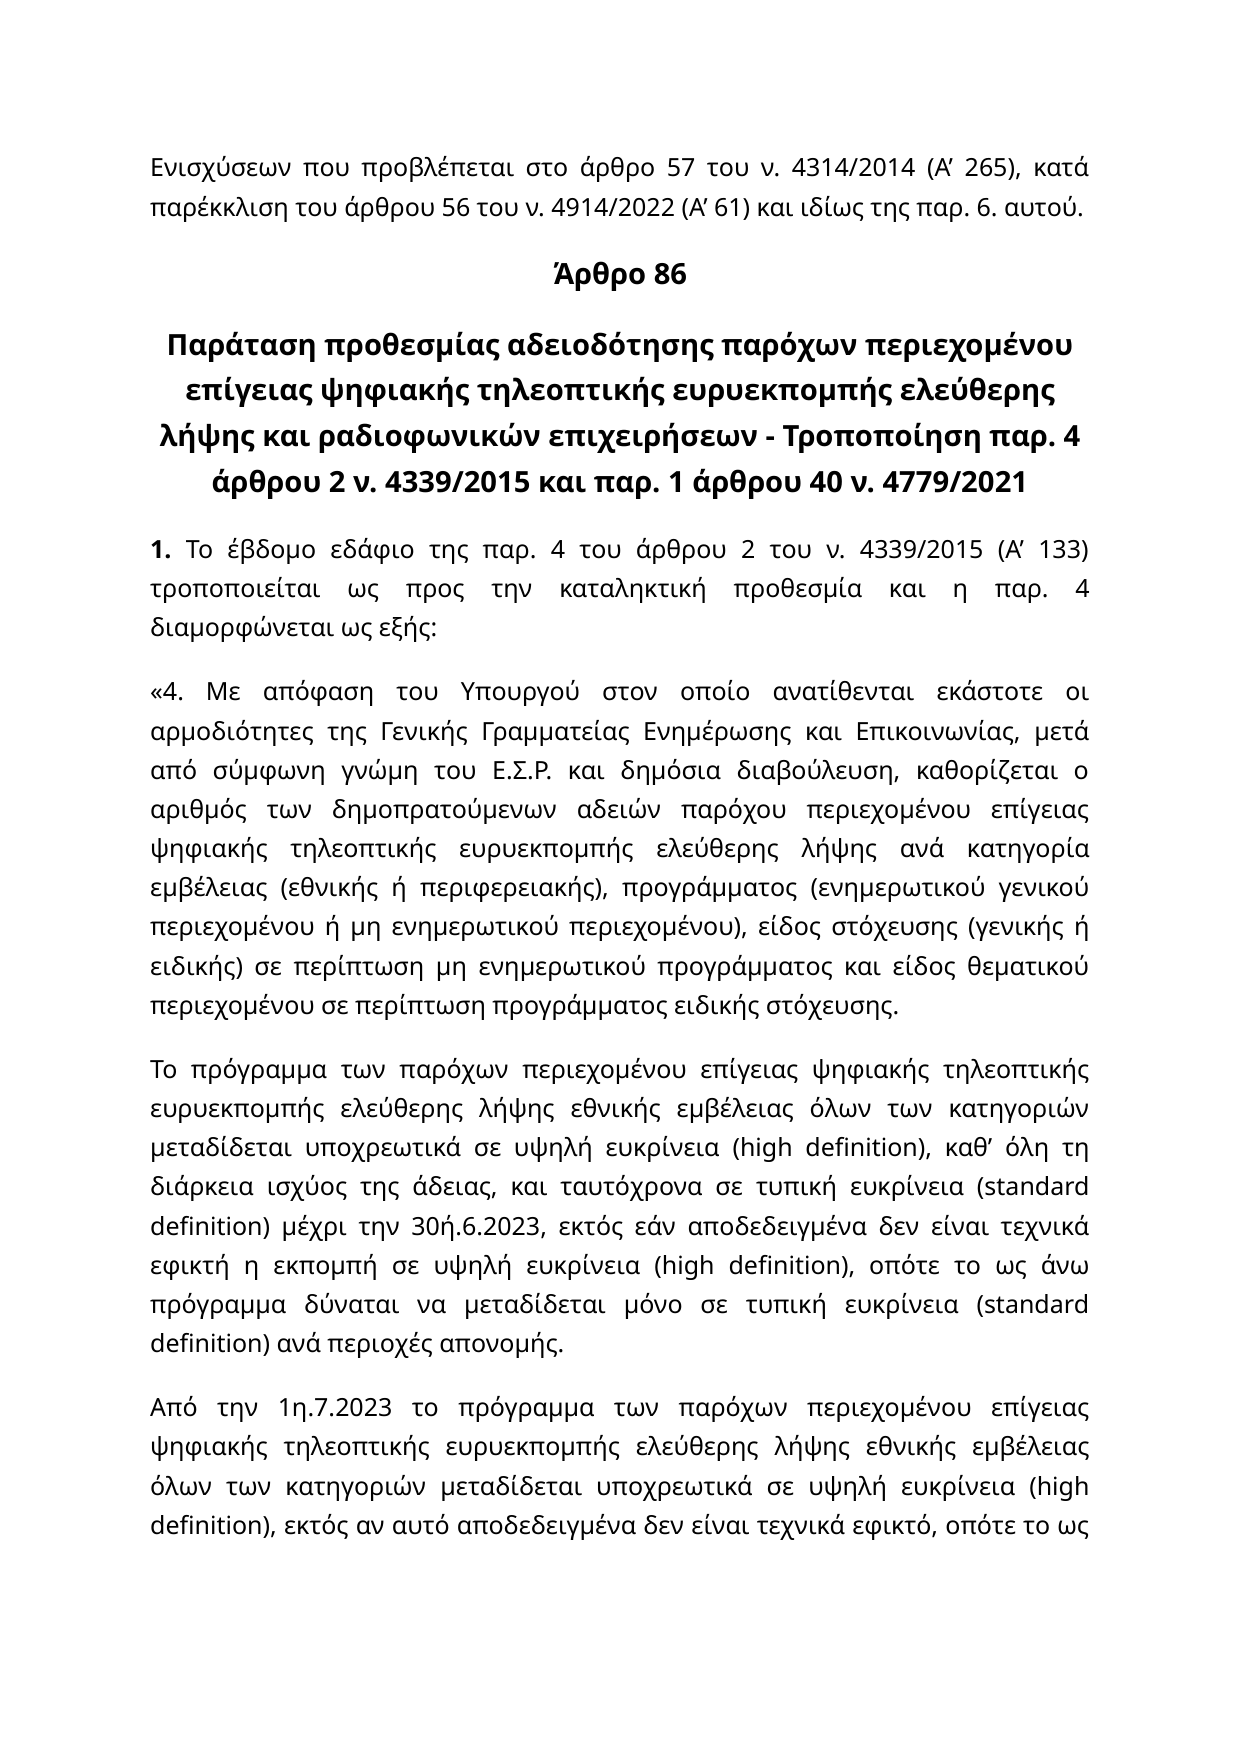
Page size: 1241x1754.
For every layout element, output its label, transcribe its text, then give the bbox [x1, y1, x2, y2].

text Το πρόγραμμα των παρόχων περιεχομένου επίγειας ψηφιακής τηλεοπτικής ευρυεκπομπής ελεύθερης λήψης εθνικής εμβέλειας όλων των κατηγοριών μεταδίδεται υποχρεωτικά σε υψηλή ευκρίνεια (high definition), καθ’ όλη τη διάρκεια ισχύος της άδειας, και ταυτόχρονα σε τυπική ευκρίνεια (standard definition) μέχρι την 30ή.6.2023, εκτός εάν αποδεδειγμένα δεν είναι τεχνικά εφικτή η εκπομπή σε υψηλή ευκρίνεια (high definition), οπότε το ως άνω πρόγραμμα δύναται να μεταδίδεται μόνο σε τυπική ευκρίνεια (standard definition) ανά περιοχές απονομής. [150, 1051, 1090, 1360]
text Ενισχύσεων που προβλέπεται στο άρθρο 57 του ν. 4314/2014 (Α’ 265), κατά παρέκκλιση του άρθρου 56 του ν. 4914/2022 (Α’ 61) και ιδίως της παρ. 6. αυτού. [150, 150, 1090, 223]
text Από την 1η.7.2023 το πρόγραμμα των παρόχων περιεχομένου επίγειας ψηφιακής τηλεοπτικής ευρυεκπομπής ελεύθερης λήψης εθνικής εμβέλειας όλων των κατηγοριών μεταδίδεται υποχρεωτικά σε υψηλή ευκρίνεια (high definition), εκτός αν αυτό αποδεδειγμένα δεν είναι τεχνικά εφικτό, οπότε το ως [150, 1390, 1090, 1541]
text 1. Το έβδομο εδάφιο της παρ. 4 του άρθρου 2 του ν. 4339/2015 (Α’ 133) τροποποιείται ως προς την καταληκτική προθεσμία και η παρ. 4 διαμορφώνεται ως εξής: [150, 531, 1090, 644]
text «4. Με απόφαση του Υπουργού στον οποίο ανατίθενται εκάστοτε οι αρμοδιότητες της Γενικής Γραμματείας Ενημέρωσης και Επικοινωνίας, μετά από σύμφωνη γνώμη του Ε.Σ.Ρ. και δημόσια διαβούλευση, καθορίζεται ο αριθμός των δημοπρατούμενων αδειών παρόχου περιεχομένου επίγειας ψηφιακής τηλεοπτικής ευρυεκπομπής ελεύθερης λήψης ανά κατηγορία εμβέλειας (εθνικής ή περιφερειακής), προγράμματος (ενημερωτικού γενικού περιεχομένου ή μη ενημερωτικού περιεχομένου), είδος στόχευσης (γενικής ή ειδικής) σε περίπτωση μη ενημερωτικού προγράμματος και είδος θεματικού περιεχομένου σε περίπτωση προγράμματος ειδικής στόχευσης. [150, 674, 1090, 1021]
subtitle Άρθρο 86 [150, 253, 1090, 293]
subtitle Παράταση προθεσμίας αδειοδότησης παρόχων περιεχομένου επίγειας ψηφιακής τηλεοπτικής ευρυεκπομπής ελεύθερης λήψης και ραδιοφωνικών επιχειρήσεων - Τροποποίηση παρ. 4 άρθρου 2 ν. 4339/2015 και παρ. 1 άρθρου 40 ν. 4779/2021 [150, 324, 1090, 501]
